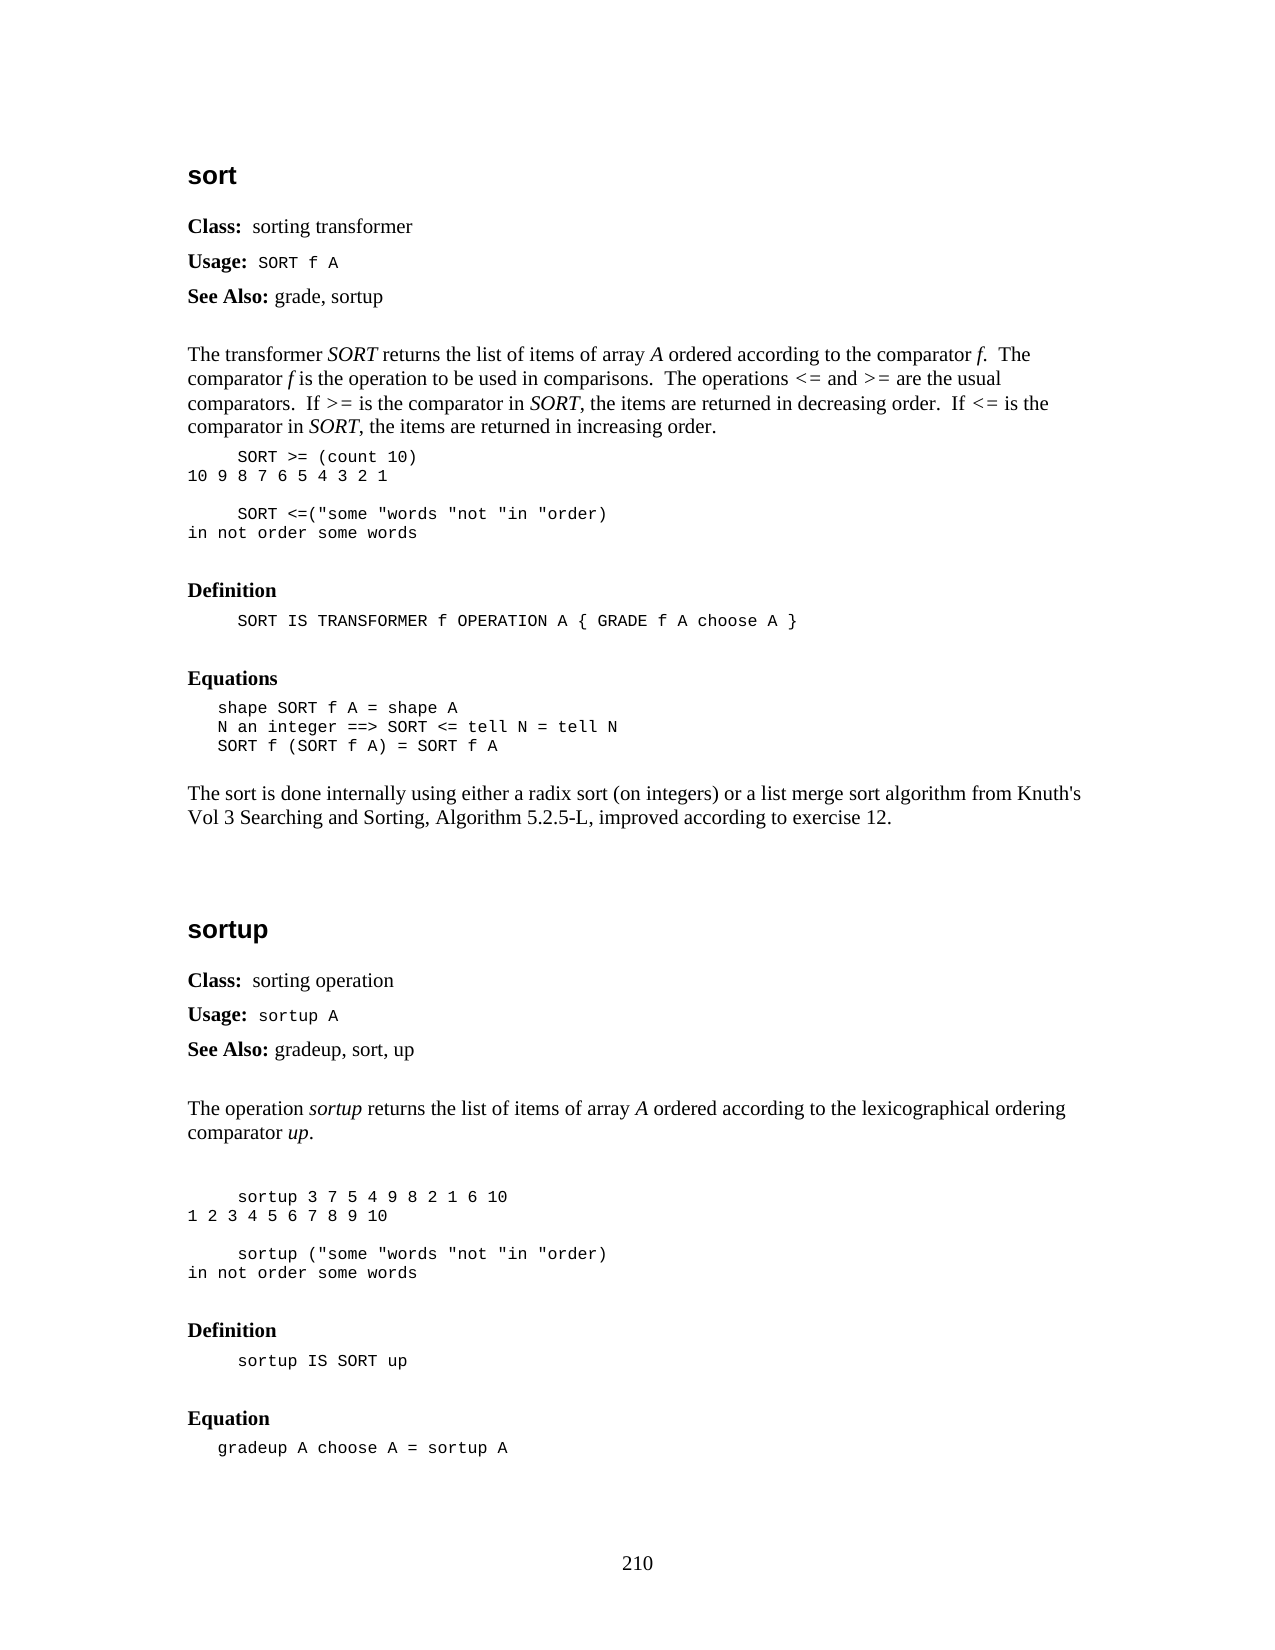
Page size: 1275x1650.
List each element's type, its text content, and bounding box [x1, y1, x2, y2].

text SORT IS TRANSFORMER f OPERATION A { GRADE f A choose A } [187, 612, 1087, 655]
text Class: sorting transformer [187, 214, 1087, 238]
text Usage: SORT f A [187, 249, 1087, 273]
text Equation [187, 1405, 1087, 1429]
text Definition [187, 1318, 1087, 1342]
text The transformer SORT returns the list of items of array A ordered according to the comparator f. The comparator f is the operation to be used in comparisons. The operations <= and >= are the usual comparators. If >= is the comparator in SORT, the items are returned in decreasing order. If <= is the comparator in SORT, the items are returned in increasing order. [187, 342, 1087, 438]
text See Also: grade, sortup [187, 284, 1087, 332]
text SORT >= (count 10) 10 9 8 7 6 5 4 3 2 1 SORT <=("some "words "not "in "order) in not order some words [187, 449, 1087, 567]
text Equations [187, 666, 1087, 689]
text sortup IS SORT up [187, 1352, 1087, 1395]
text Usage: sortup A [187, 1002, 1087, 1027]
text sort [187, 160, 1087, 190]
text sortup 3 7 5 4 9 8 2 1 6 10 1 2 3 4 5 6 7 8 9 10 sortup ("some "words "not "in "order) in not order some words [187, 1189, 1087, 1307]
text sortup [187, 914, 1087, 944]
text Class: sorting operation [187, 968, 1087, 992]
text The operation sortup returns the list of items of array A ordered according to the lexicographical ordering comparator up. [187, 1096, 1087, 1144]
text See Also: gradeup, sort, up [187, 1037, 1087, 1085]
text gradeup A choose A = sortup A [187, 1440, 1087, 1478]
text shape SORT f A = shape A N an integer ==> SORT <= tell N = tell N SORT f (SORT f A) = SORT f A The sort is done internally using either a radix sort (on integers) or a list merge sort algorithm from Knuth's Vol 3 Searching and Sorting, Algorithm 5.2.5-L, improved according to exercise 12. [187, 700, 1087, 829]
text Definition [187, 578, 1087, 602]
